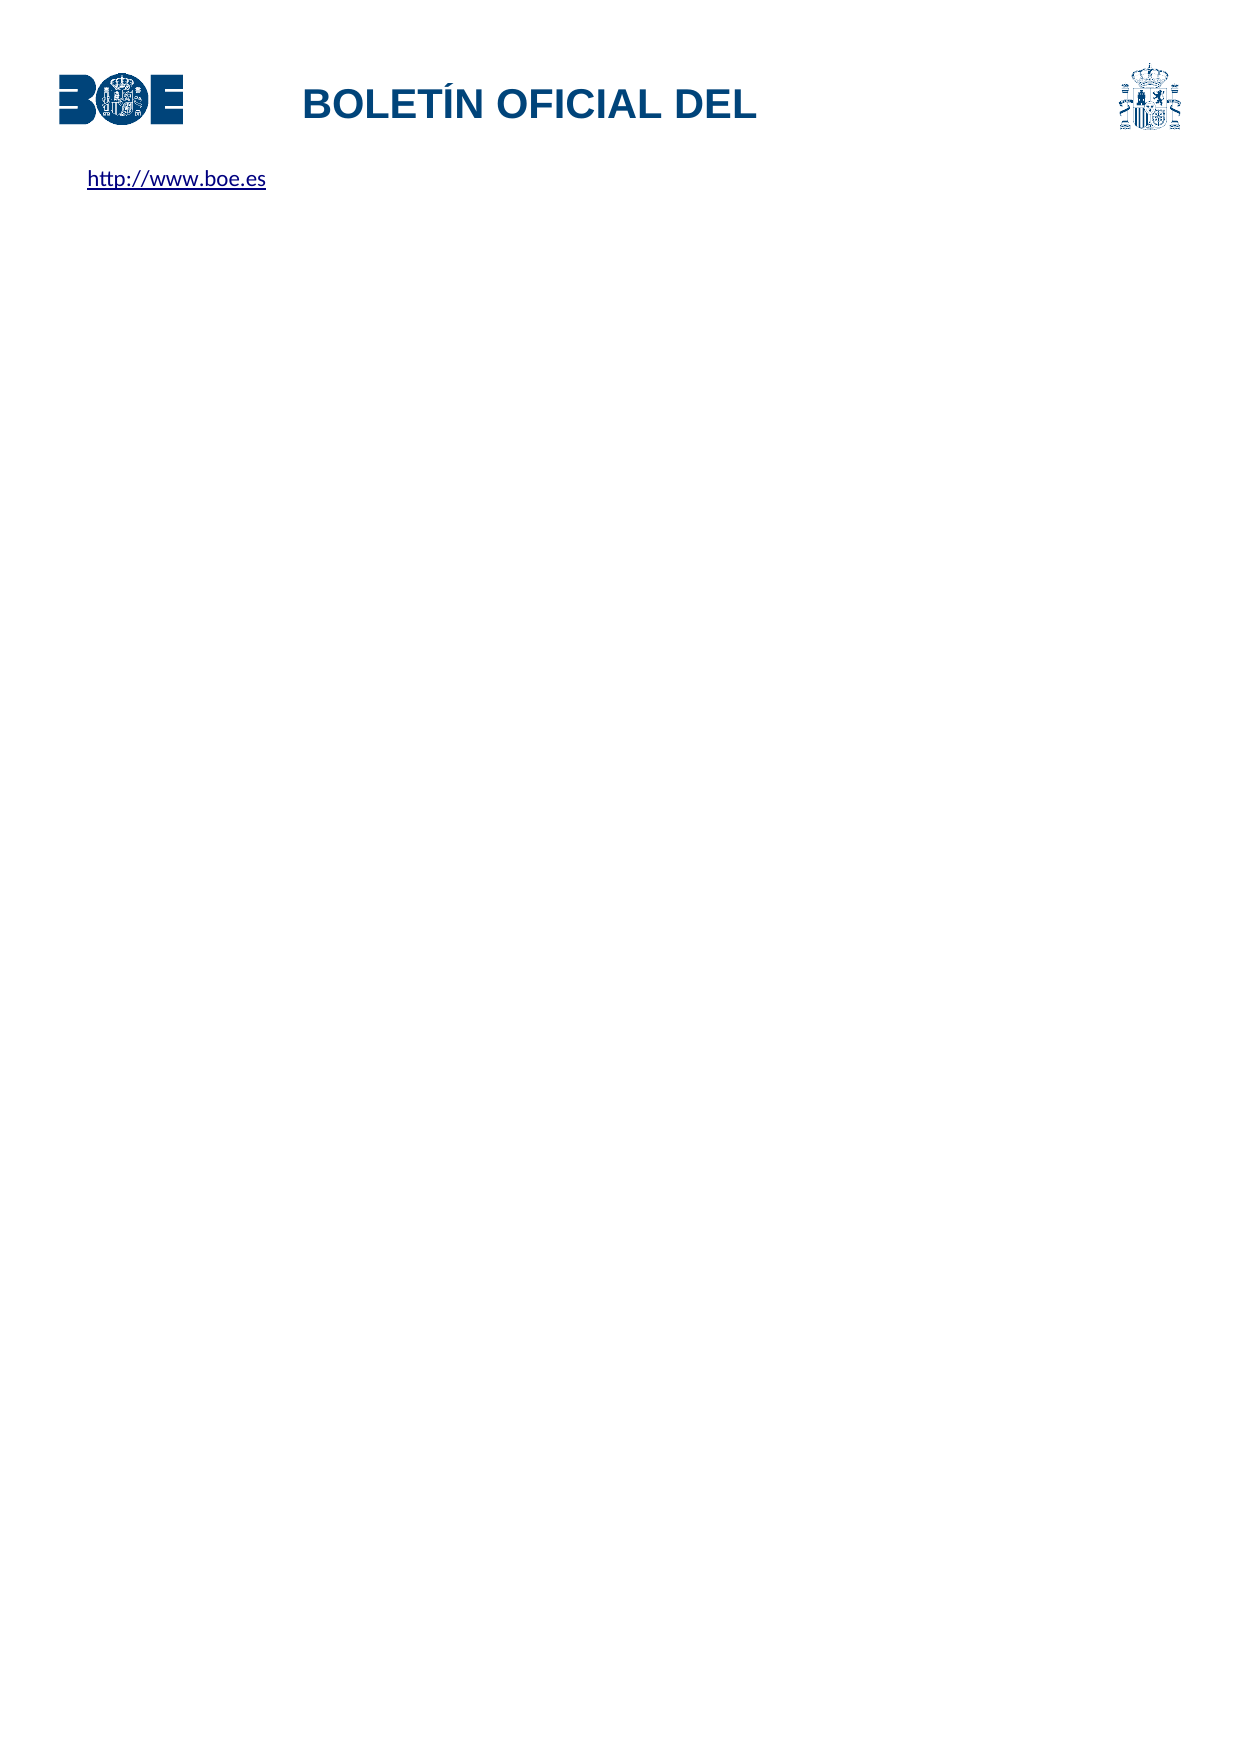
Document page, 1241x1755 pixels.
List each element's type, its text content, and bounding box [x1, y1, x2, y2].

text http://www.boe.es BOLETÍN OFICIAL DEL ESTADO D. L.: M-1/1958 - ISSN: 0212-033X [87, 164, 1186, 192]
